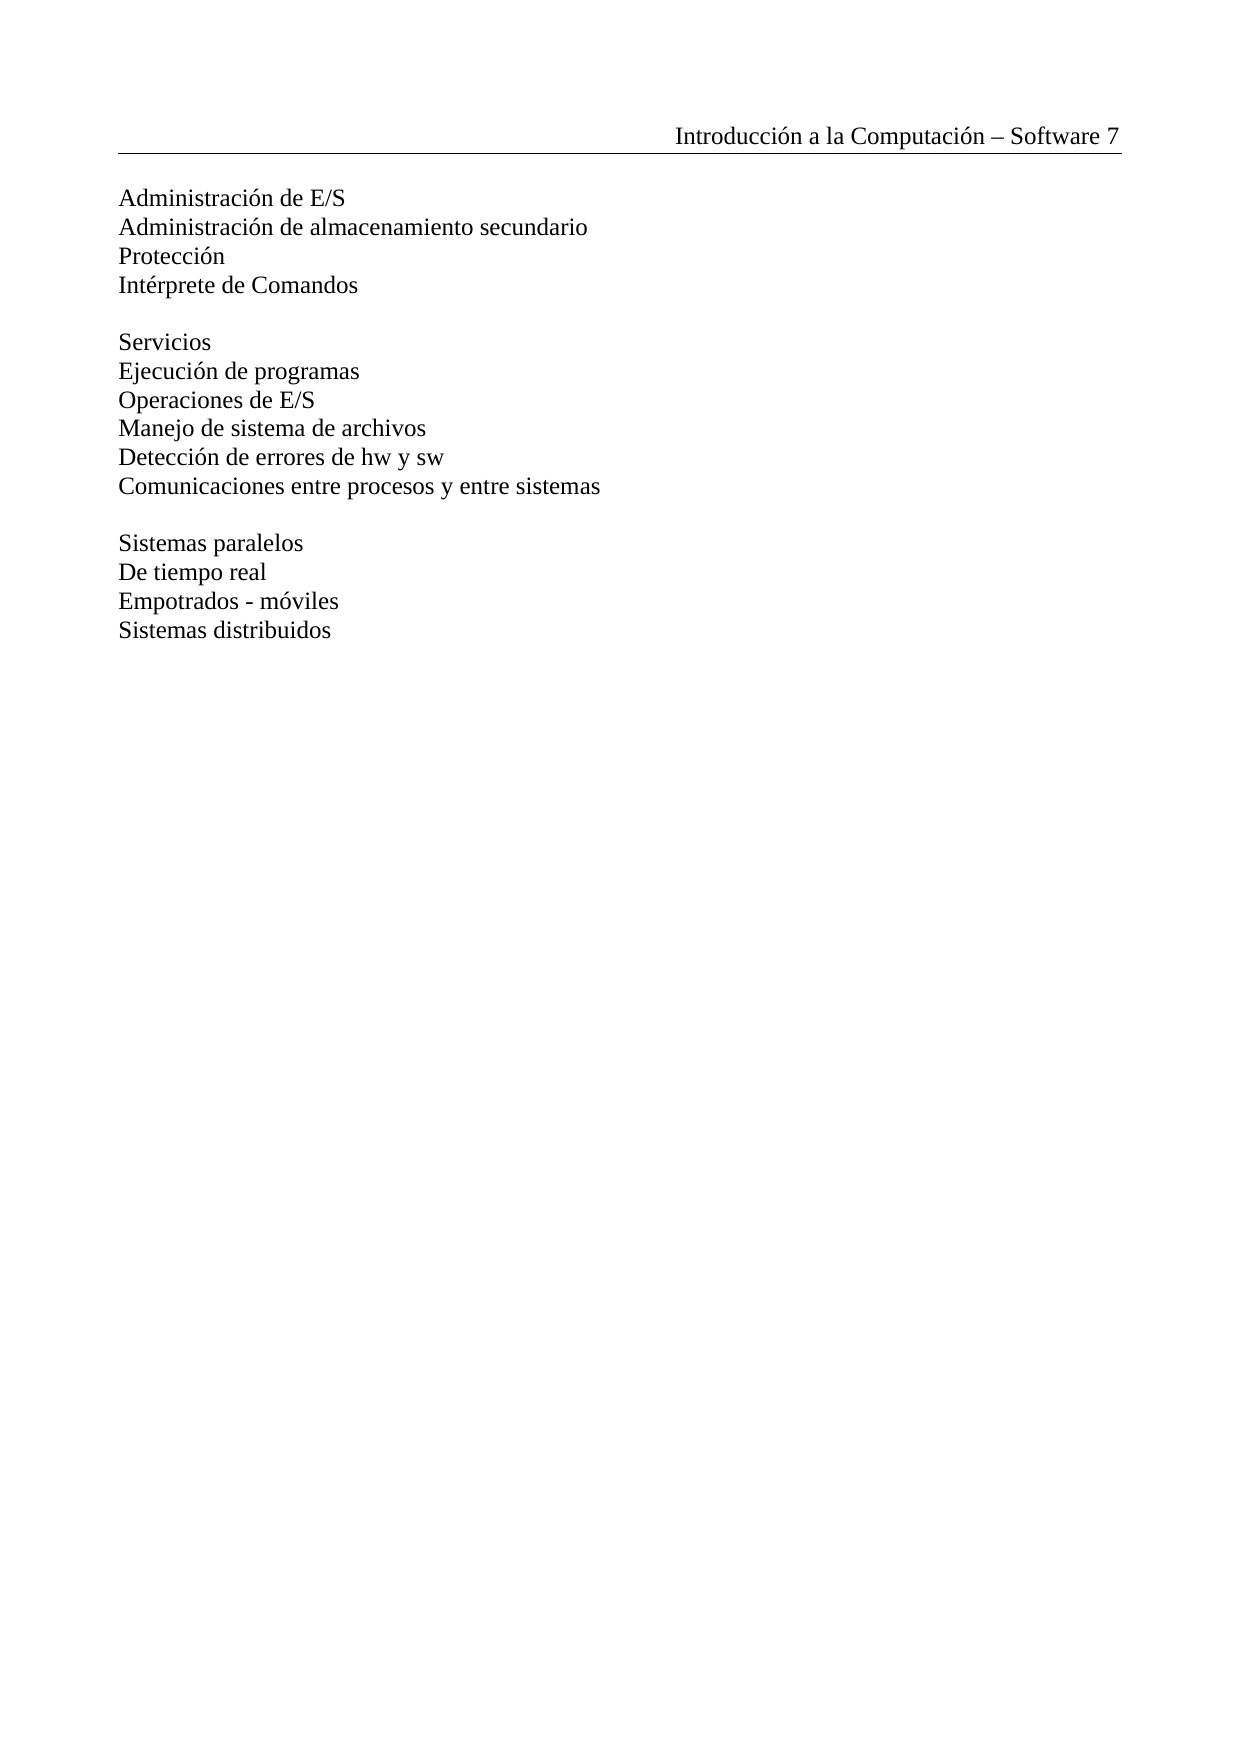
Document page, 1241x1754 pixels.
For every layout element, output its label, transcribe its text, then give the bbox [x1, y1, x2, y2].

text Comunicaciones entre procesos y entre sistemas [118, 471, 1122, 500]
text Intérprete de Comandos [118, 270, 1122, 298]
text Sistemas paralelos [118, 528, 1122, 557]
text Administración de E/S [118, 183, 1122, 212]
text Empotrados - móviles [118, 586, 1122, 615]
text De tiempo real [118, 557, 1122, 586]
text Administración de almacenamiento secundario [118, 212, 1122, 241]
text Operaciones de E/S [118, 385, 1122, 413]
text Ejecución de programas [118, 356, 1122, 385]
text Servicios [118, 327, 1122, 356]
text Detección de errores de hw y sw [118, 442, 1122, 471]
text Protección [118, 241, 1122, 270]
text Manejo de sistema de archivos [118, 413, 1122, 442]
text Sistemas distribuidos [118, 615, 1122, 643]
